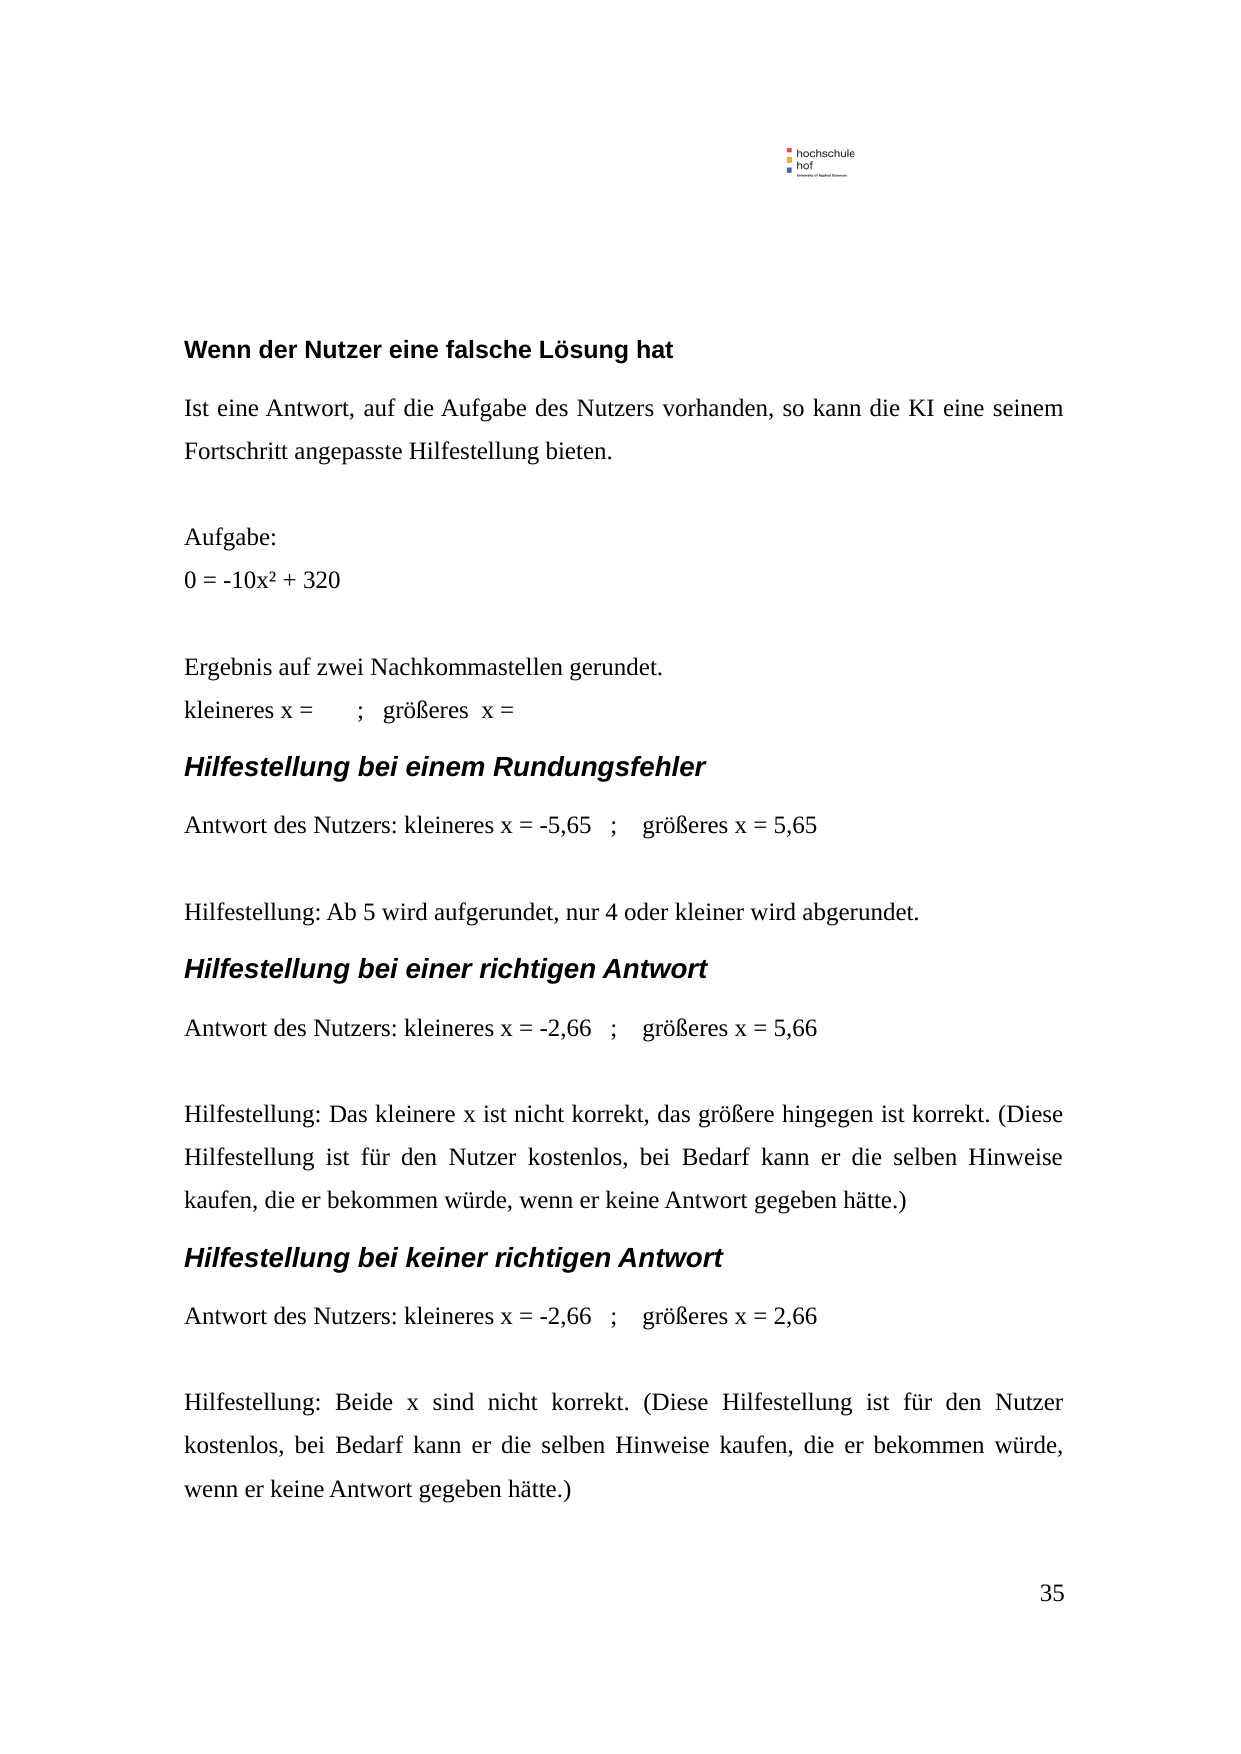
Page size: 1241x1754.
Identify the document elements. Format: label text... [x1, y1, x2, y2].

text kleineres x = ; größeres x = [184, 695, 1064, 723]
text Ist eine Antwort, auf die Aufgabe des Nutzers vorhanden, so kann die KI eine seinem Fortschritt angepasste Hilfestellung bieten. [184, 393, 1064, 465]
text Hilfestellung: Ab 5 wird aufgerundet, nur 4 oder kleiner wird abgerundet. [184, 897, 1064, 926]
text 0 = -10x² + 320 [184, 565, 1064, 594]
text Antwort des Nutzers: kleineres x = -5,65 ; größeres x = 5,65 [184, 811, 1064, 839]
text Antwort des Nutzers: kleineres x = -2,66 ; größeres x = 2,66 [184, 1301, 1064, 1330]
text Wenn der Nutzer eine falsche Lösung hat [184, 335, 1064, 364]
text Hilfestellung: Beide x sind nicht korrekt. (Diese Hilfestellung ist für den Nutzer kostenlos, bei Bedarf kann er die selben Hinweise kaufen, die er bekommen würde, wenn er keine Antwort gegeben hätte.) [184, 1387, 1064, 1502]
subtitle Hilfestellung bei keiner richtigen Antwort [184, 1241, 1064, 1273]
text Antwort des Nutzers: kleineres x = -2,66 ; größeres x = 5,66 [184, 1013, 1064, 1042]
text Hilfestellung: Das kleinere x ist nicht korrekt, das größere hingegen ist korrekt. (Diese Hilfestellung ist für den Nutzer kostenlos, bei Bedarf kann er die selben Hinweise kaufen, die er bekommen würde, wenn er keine Antwort gegeben hätte.) [184, 1099, 1064, 1214]
subtitle Hilfestellung bei einem Rundungsfehler [184, 750, 1064, 782]
picture [786, 148, 855, 177]
text Ergebnis auf zwei Nachkommastellen gerundet. [184, 652, 1064, 680]
text Aufgabe: [184, 522, 1064, 551]
subtitle Hilfestellung bei einer richtigen Antwort [184, 952, 1064, 984]
